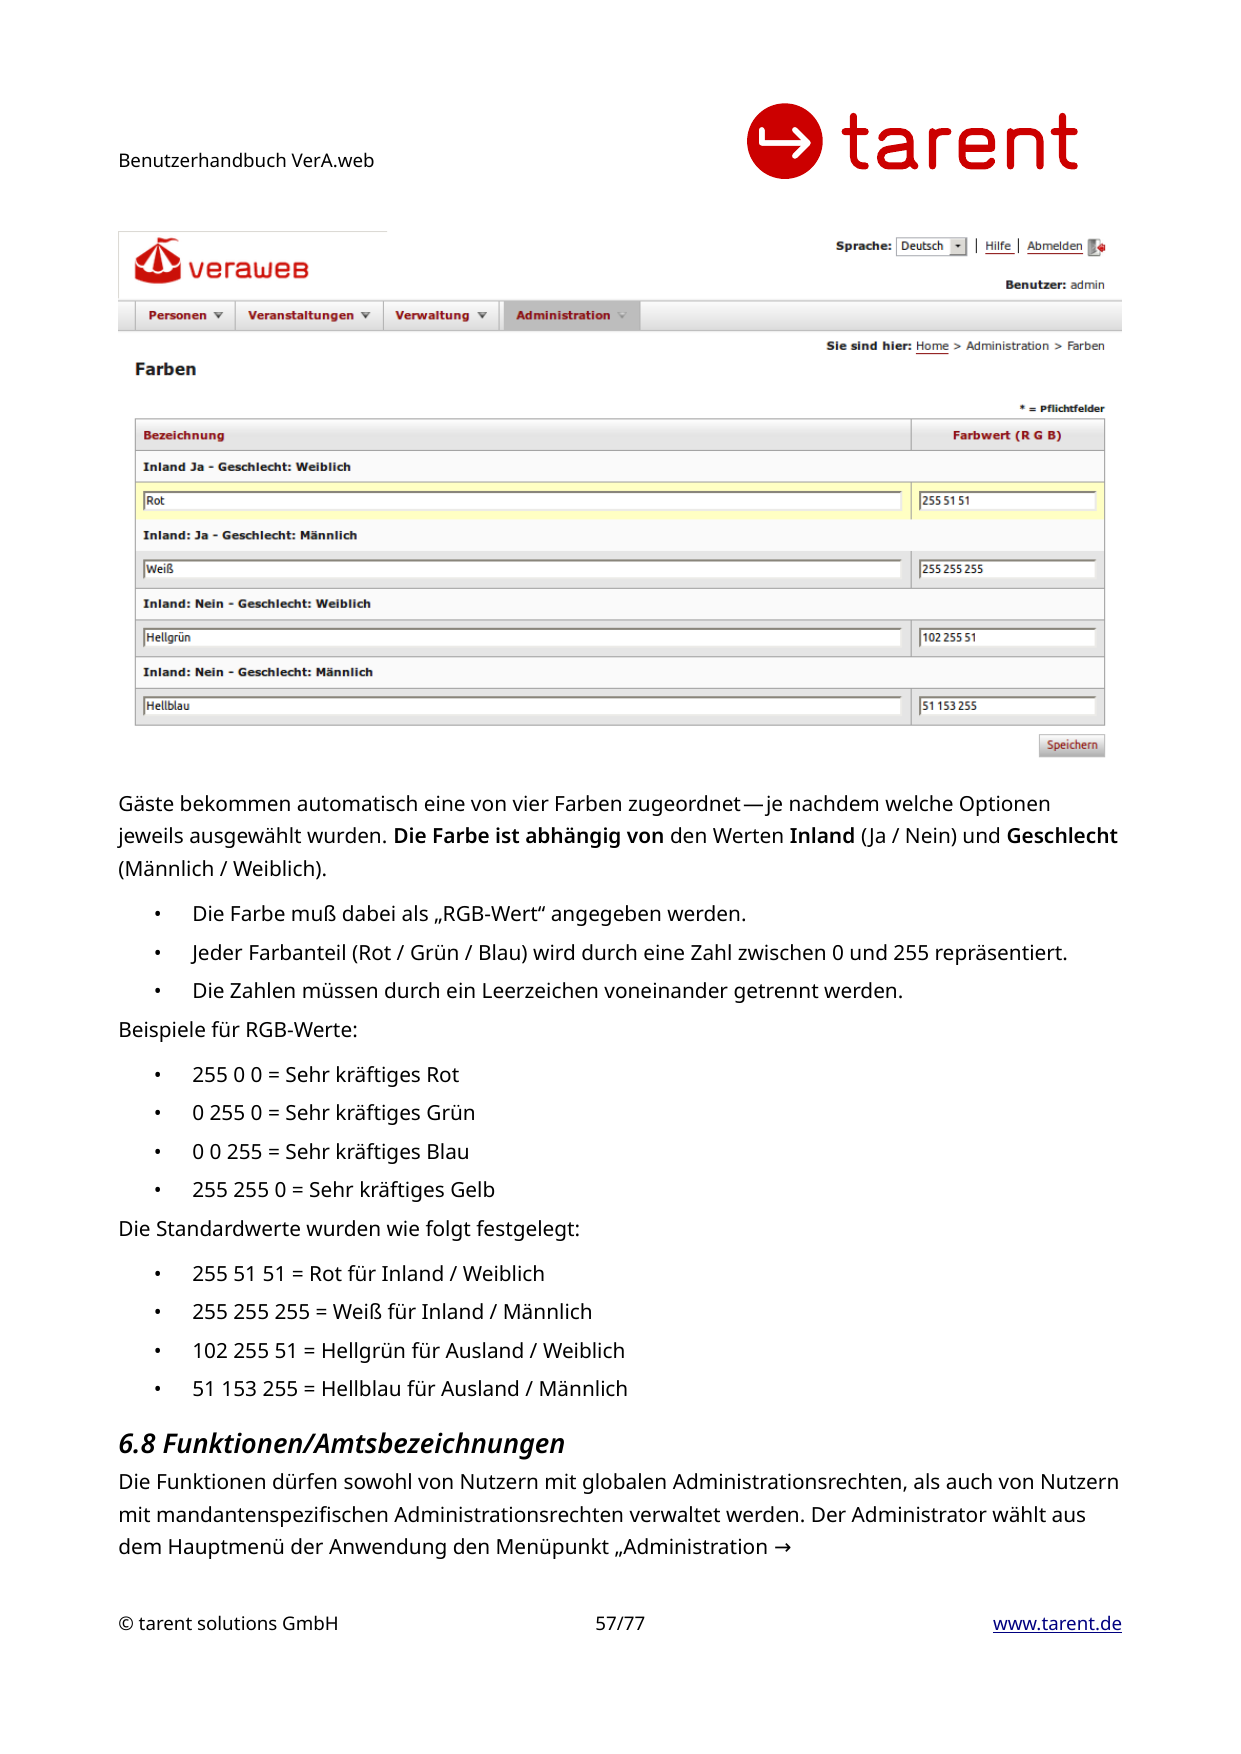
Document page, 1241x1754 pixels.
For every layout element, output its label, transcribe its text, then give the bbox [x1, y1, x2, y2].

list 0 255 0 = Sehr kräftiges Grün [153, 1098, 1122, 1127]
text [118, 207, 1122, 231]
list 51 153 255 = Hellblau für Ausland / Männlich [153, 1374, 1122, 1403]
list 102 255 51 = Hellgrün für Ausland / Weiblich [153, 1336, 1122, 1364]
list Die Zahlen müssen durch ein Leerzeichen voneinander getrennt werden. [153, 976, 1122, 1004]
text Die Funktionen dürfen sowohl von Nutzern mit globalen Administrationsrechten, als auch von Nutzern mit mandantenspezifischen Administrationsrechten verwaltet werden. Der Administrator wählt aus dem Hauptmenü der Anwendung den Menüpunkt „Administration → [118, 1467, 1122, 1561]
list 255 51 51 = Rot für Inland / Weiblich [153, 1259, 1122, 1287]
picture [118, 231, 1122, 771]
list 255 255 255 = Weiß für Inland / Männlich [153, 1297, 1122, 1326]
text Die Standardwerte wurden wie folgt festgelegt: [118, 1214, 1122, 1242]
text Beispiele für RGB-Werte: [118, 1015, 1122, 1043]
list 255 0 0 = Sehr kräftiges Rot [153, 1060, 1122, 1088]
text Gäste bekommen automatisch eine von vier Farben zugeordnet — je nachdem welche Optionen jeweils ausgewählt wurden. Die Farbe ist abhängig von den Werten Inland (Ja / Nein) und Geschlecht (Männlich / Weiblich). [118, 771, 1122, 882]
list 255 255 0 = Sehr kräftiges Gelb [153, 1175, 1122, 1204]
subtitle Funktionen/Amtsbezeichnungen [118, 1425, 1122, 1462]
list Jeder Farbanteil (Rot / Grün / Blau) wird durch eine Zahl zwischen 0 und 255 repräsentiert. [153, 938, 1122, 966]
list Die Farbe muß dabei als „RGB-Wert“ angegeben werden. [153, 899, 1122, 927]
list 0 0 255 = Sehr kräftiges Blau [153, 1137, 1122, 1165]
